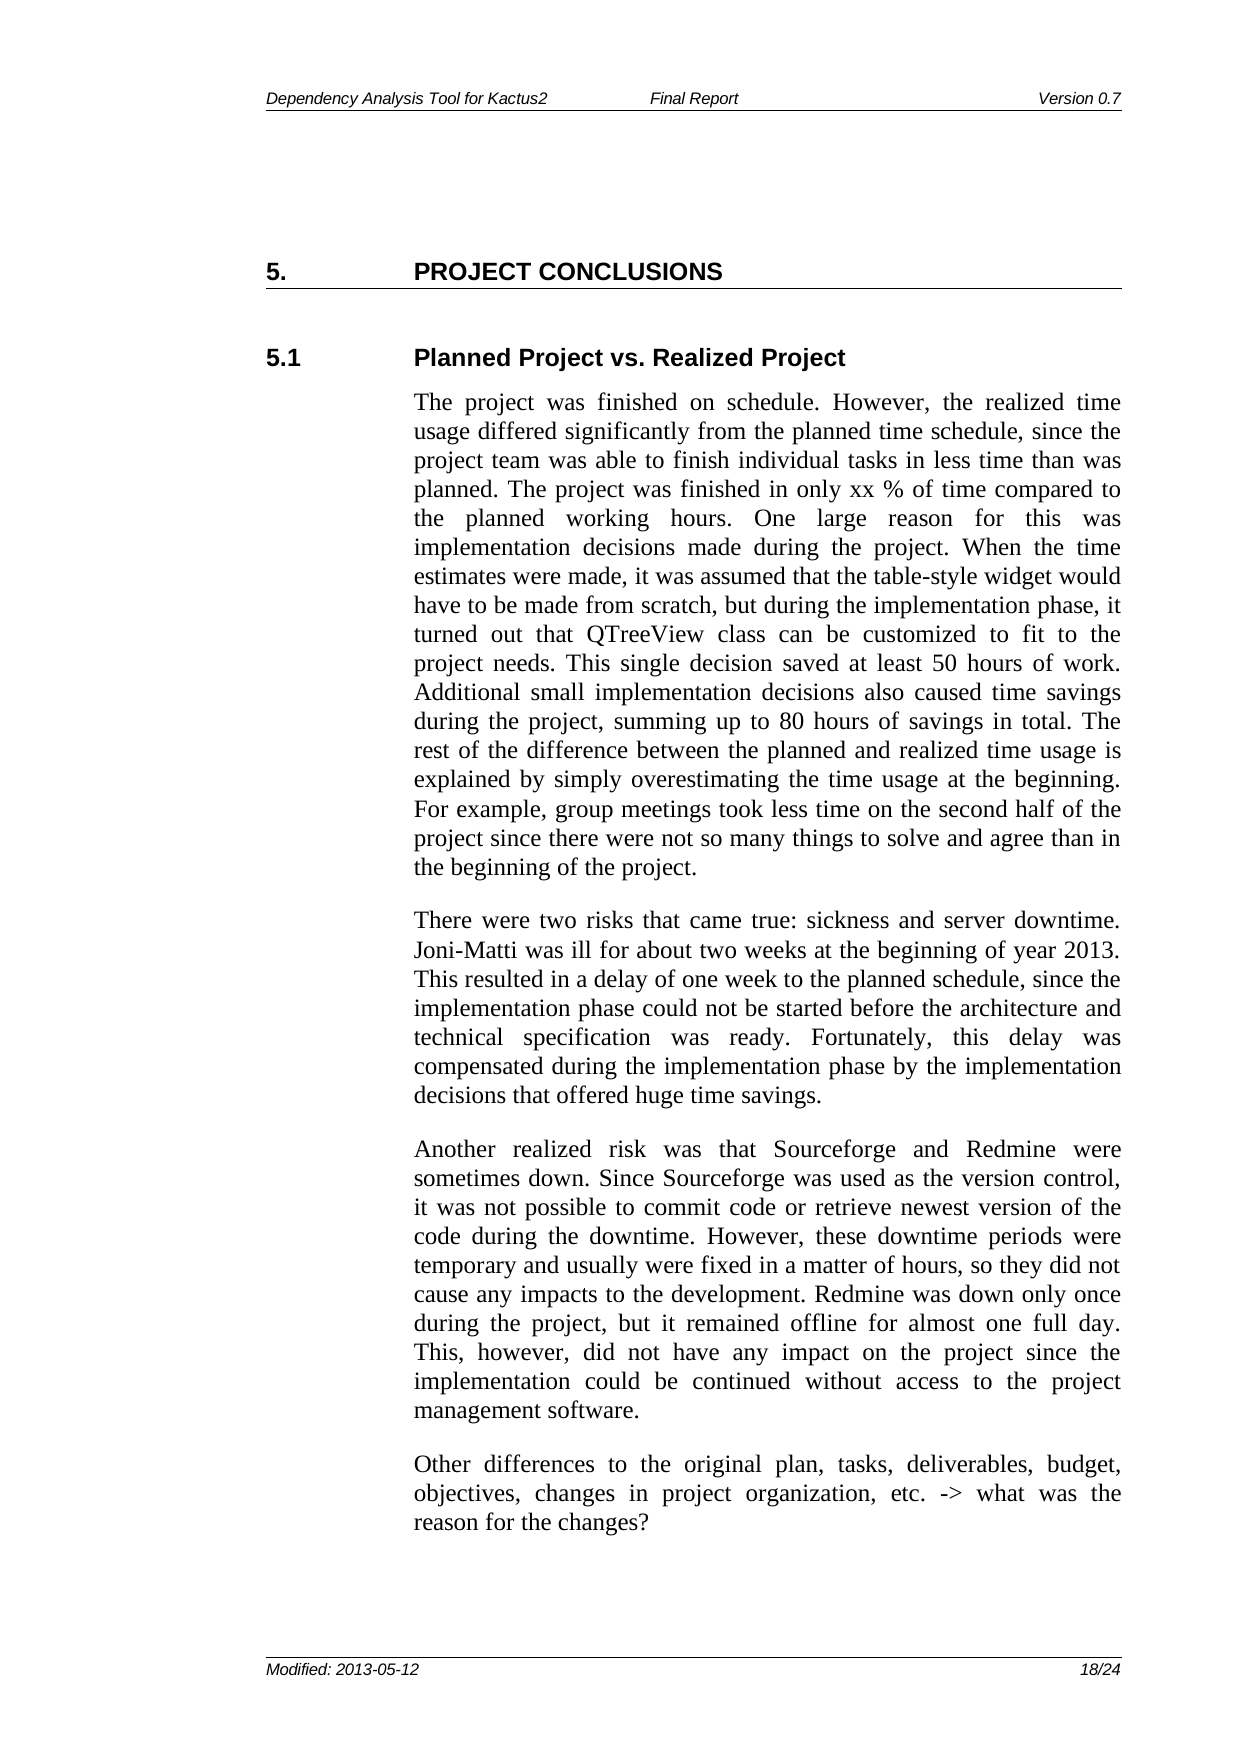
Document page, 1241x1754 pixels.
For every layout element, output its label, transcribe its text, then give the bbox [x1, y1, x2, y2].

text Other differences to the original plan, tasks, deliverables, budget, objectives, changes in project organization, etc. -> what was the reason for the changes? [413, 1449, 1122, 1536]
text There were two risks that came true: sickness and server downtime. Joni-Matti was ill for about two weeks at the beginning of year 2013. This resulted in a delay of one week to the planned schedule, since the implementation phase could not be started before the architecture and technical specification was ready. Fortunately, this delay was compensated during the implementation phase by the implementation decisions that offered huge time savings. [413, 905, 1122, 1109]
text The project was finished on schedule. However, the realized time usage differed significantly from the planned time schedule, since the project team was able to finish individual tasks in less time than was planned. The project was finished in only xx % of time compared to the planned working hours. One large reason for this was implementation decisions made during the project. When the time estimates were made, it was assumed that the table-style widget would have to be made from scratch, but during the implementation phase, it turned out that QTreeView class can be customized to fit to the project needs. This single decision saved at least 50 hours of work. Additional small implementation decisions also caused time savings during the project, summing up to 80 hours of savings in total. The rest of the difference between the planned and realized time usage is explained by simply overestimating the time usage at the beginning. For example, group meetings took less time on the second half of the project since there were not so many things to solve and agree than in the beginning of the project. [413, 387, 1122, 881]
text Another realized risk was that Sourceforge and Redmine were sometimes down. Since Sourceforge was used as the version control, it was not possible to commit code or retrieve newest version of the code during the downtime. However, these downtime periods were temporary and usually were fixed in a matter of hours, so they did not cause any impacts to the development. Redmine was down only once during the project, but it remained offline for almost one full day. This, however, did not have any impact on the project since the implementation could be continued without access to the project management software. [413, 1134, 1122, 1424]
subtitle Planned Project vs. Realized Project [266, 343, 1122, 372]
subtitle Project Conclusions [266, 257, 1122, 288]
